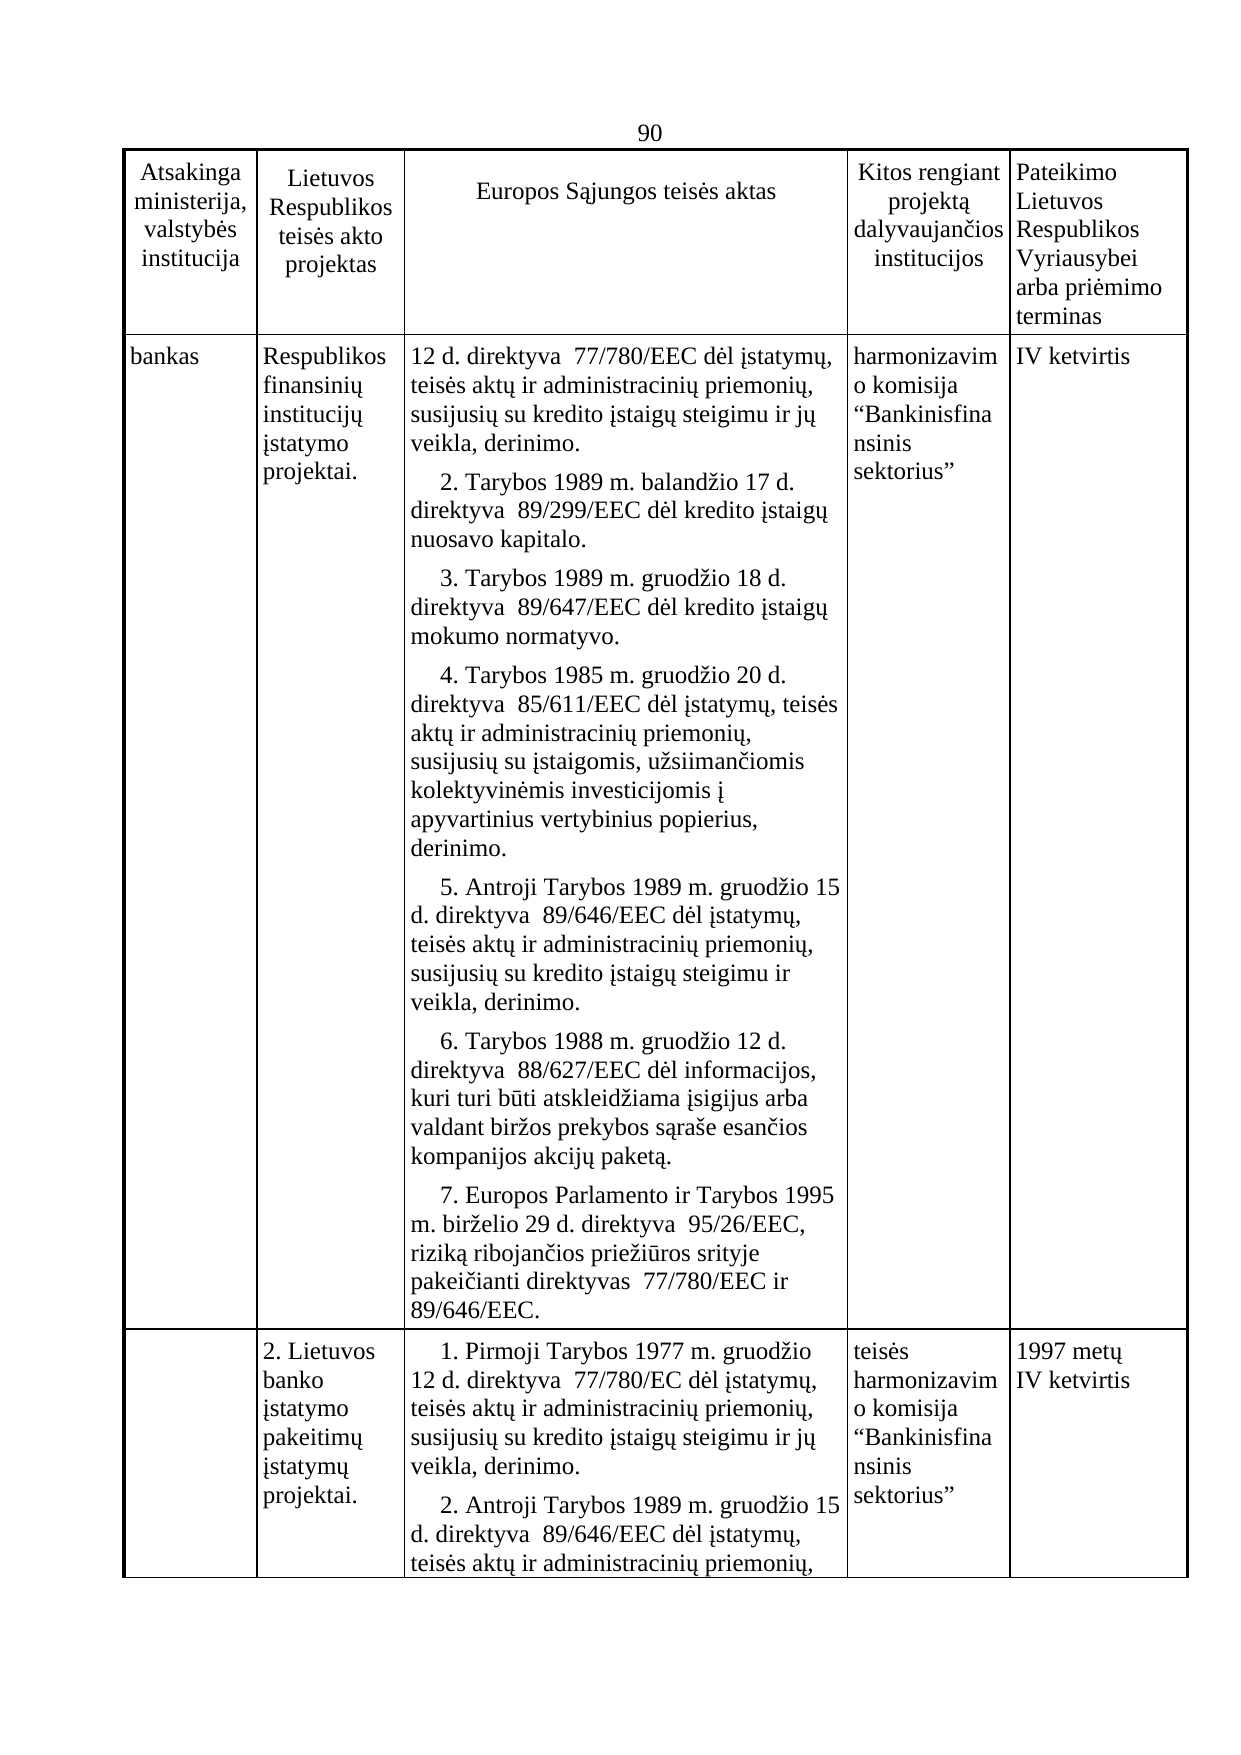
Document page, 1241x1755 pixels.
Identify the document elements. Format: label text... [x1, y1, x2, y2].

table_cell teisės harmonizavimo komisija “Bankinisfinansinis sektorius” [848, 1330, 1009, 1576]
table_cell Respublikos finansinių institucijų įstatymo projektai. [258, 335, 404, 1328]
table_cell [126, 1330, 256, 1576]
table_cell 12 d. direktyva 77/780/EEC dėl įstatymų, teisės aktų ir administracinių priemonių, susijusių su kredito įstaigų steigimu ir jų veikla, derinimo. 2. Tarybos 1989 m. balandžio 17 d. direktyva 89/299/EEC dėl kredito įstaigų nuosavo kapitalo. 3. Tarybos 1989 m. gruodžio 18 d. direktyva 89/647/EEC dėl kredito įstaigų mokumo normatyvo. 4. Tarybos 1985 m. gruodžio 20 d. direktyva 85/611/EEC dėl įstatymų, teisės aktų ir administracinių priemonių, susijusių su įstaigomis, užsiimančiomis kolektyvinėmis investicijomis į apyvartinius vertybinius popierius, derinimo. 5. Antroji Tarybos 1989 m. gruodžio 15 d. direktyva 89/646/EEC dėl įstatymų, teisės aktų ir administracinių priemonių, susijusių su kredito įstaigų steigimu ir veikla, derinimo. 6. Tarybos 1988 m. gruodžio 12 d. direktyva 88/627/EEC dėl informacijos, kuri turi būti atskleidžiama įsigijus arba valdant biržos prekybos sąraše esančios kompanijos akcijų paketą. 7. Europos Parlamento ir Tarybos 1995 m. birželio 29 d. direktyva 95/26/EEC, riziką ribojančios priežiūros srityje pakeičianti direktyvas 77/780/EEC ir 89/646/EEC. [405, 335, 847, 1328]
table_header Pateikimo Lietuvos Respublikos Vyriausybei arba priėmimo terminas [1011, 151, 1186, 334]
table_cell harmonizavimo komisija “Bankinisfinansinis sektorius” [848, 335, 1009, 1328]
table_cell bankas [126, 335, 256, 1328]
table_cell 1. Pirmoji Tarybos 1977 m. gruodžio 12 d. direktyva 77/780/EC dėl įstatymų, teisės aktų ir administracinių priemonių, susijusių su kredito įstaigų steigimu ir jų veikla, derinimo. 2. Antroji Tarybos 1989 m. gruodžio 15 d. direktyva 89/646/EEC dėl įstatymų, teisės aktų ir administracinių priemonių, [405, 1330, 847, 1576]
table_cell 1997 metų IV ketvirtis [1011, 1330, 1186, 1576]
table_header Lietuvos Respublikos teisės akto projektas [258, 151, 404, 334]
table_header Europos Sąjungos teisės aktas [405, 151, 847, 334]
table_header Kitos rengiant projektą dalyvaujančios institucijos [848, 151, 1009, 334]
table_header Atsakinga ministerija, valstybės institucija [126, 151, 256, 334]
table_cell IV ketvirtis [1011, 335, 1186, 1328]
table_cell 2. Lietuvos banko įstatymo pakeitimų įstatymų projektai. [258, 1330, 404, 1576]
